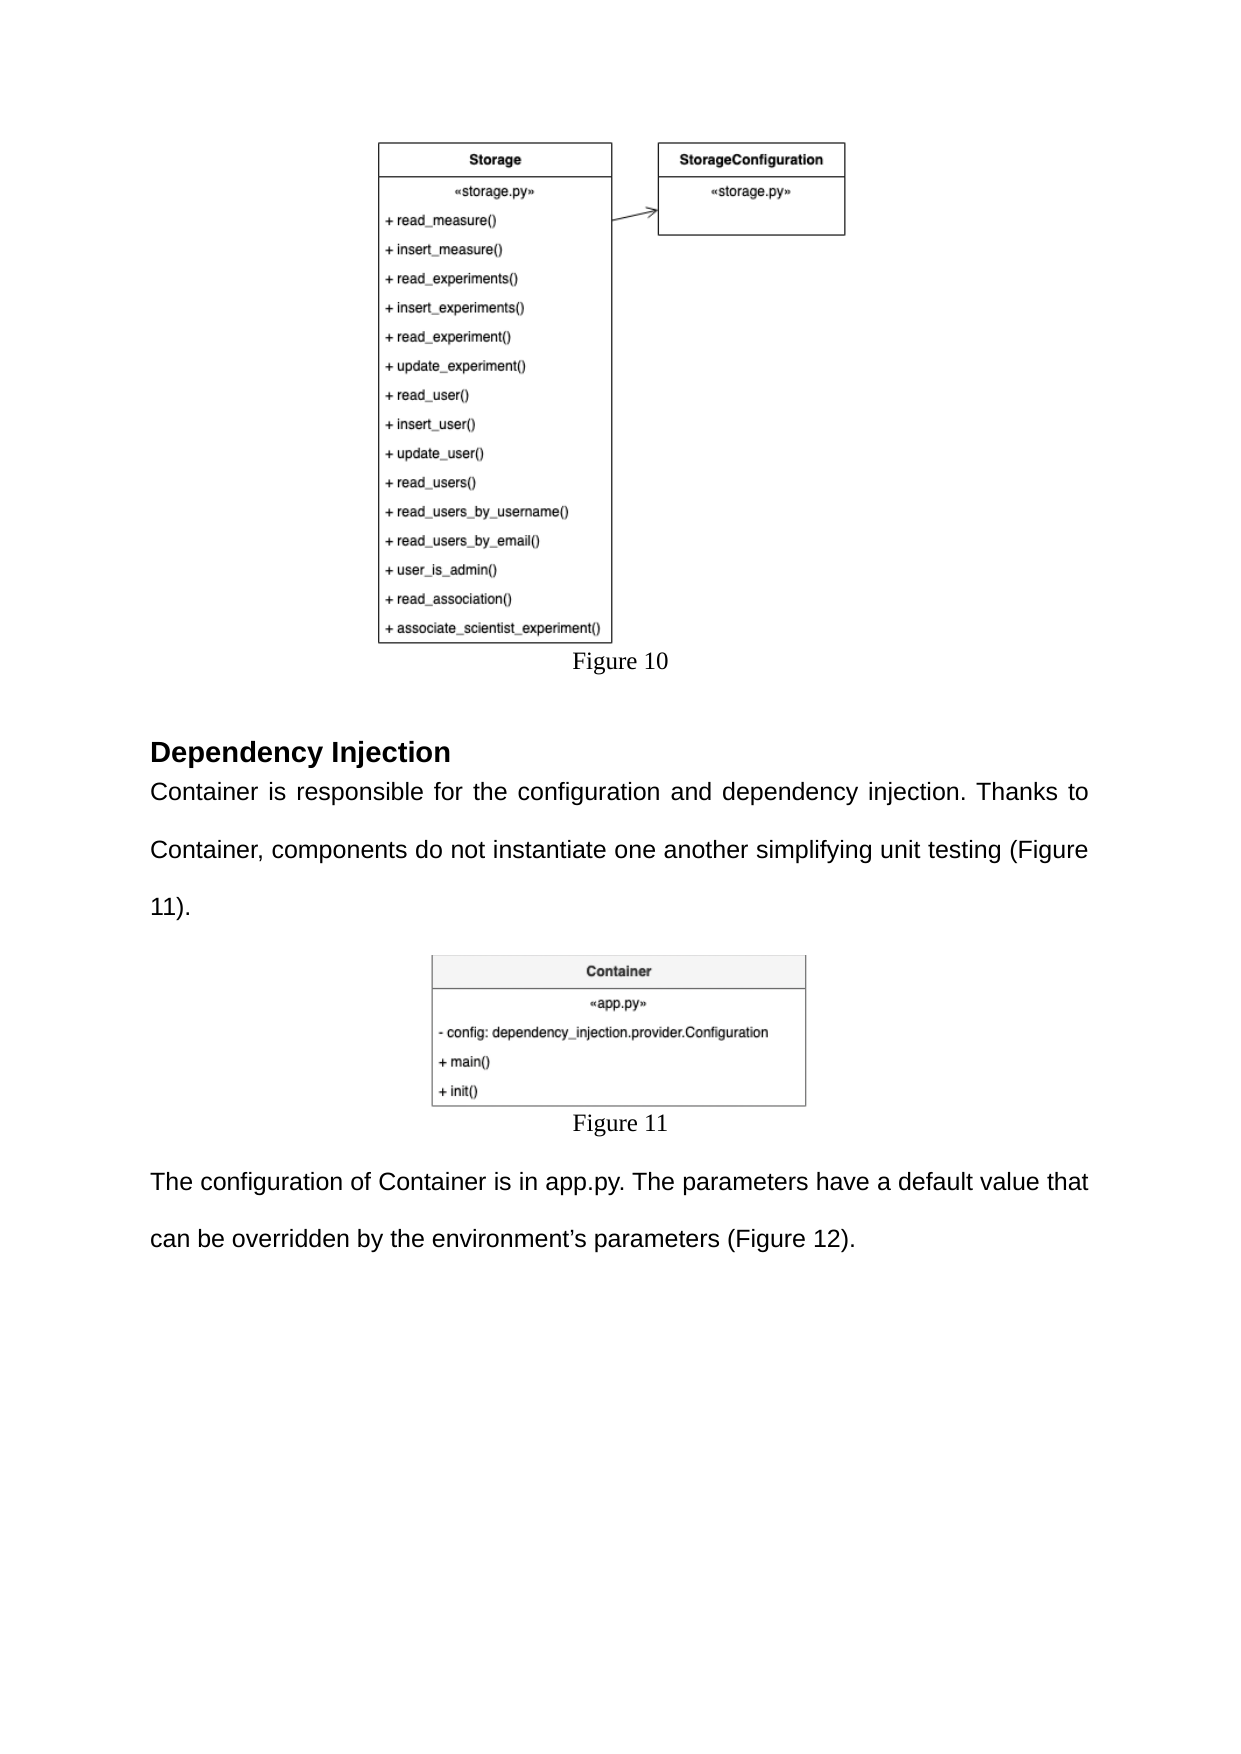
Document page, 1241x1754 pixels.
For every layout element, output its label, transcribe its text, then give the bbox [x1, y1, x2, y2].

picture [427, 955, 811, 1109]
text Figure 10 [209, 647, 1031, 675]
subtitle Dependency Injection [150, 734, 1091, 768]
text Figure 11 [209, 1109, 1031, 1137]
text The configuration of Container is in app.py. The parameters have a default value that can be overridden by the environment’s parameters (Figure 12). [150, 1167, 1091, 1253]
text Container is responsible for the configuration and dependency injection. Thanks to Container, components do not instantiate one another simplifying unit testing (Figure 11). [150, 777, 1091, 921]
picture [377, 139, 849, 647]
